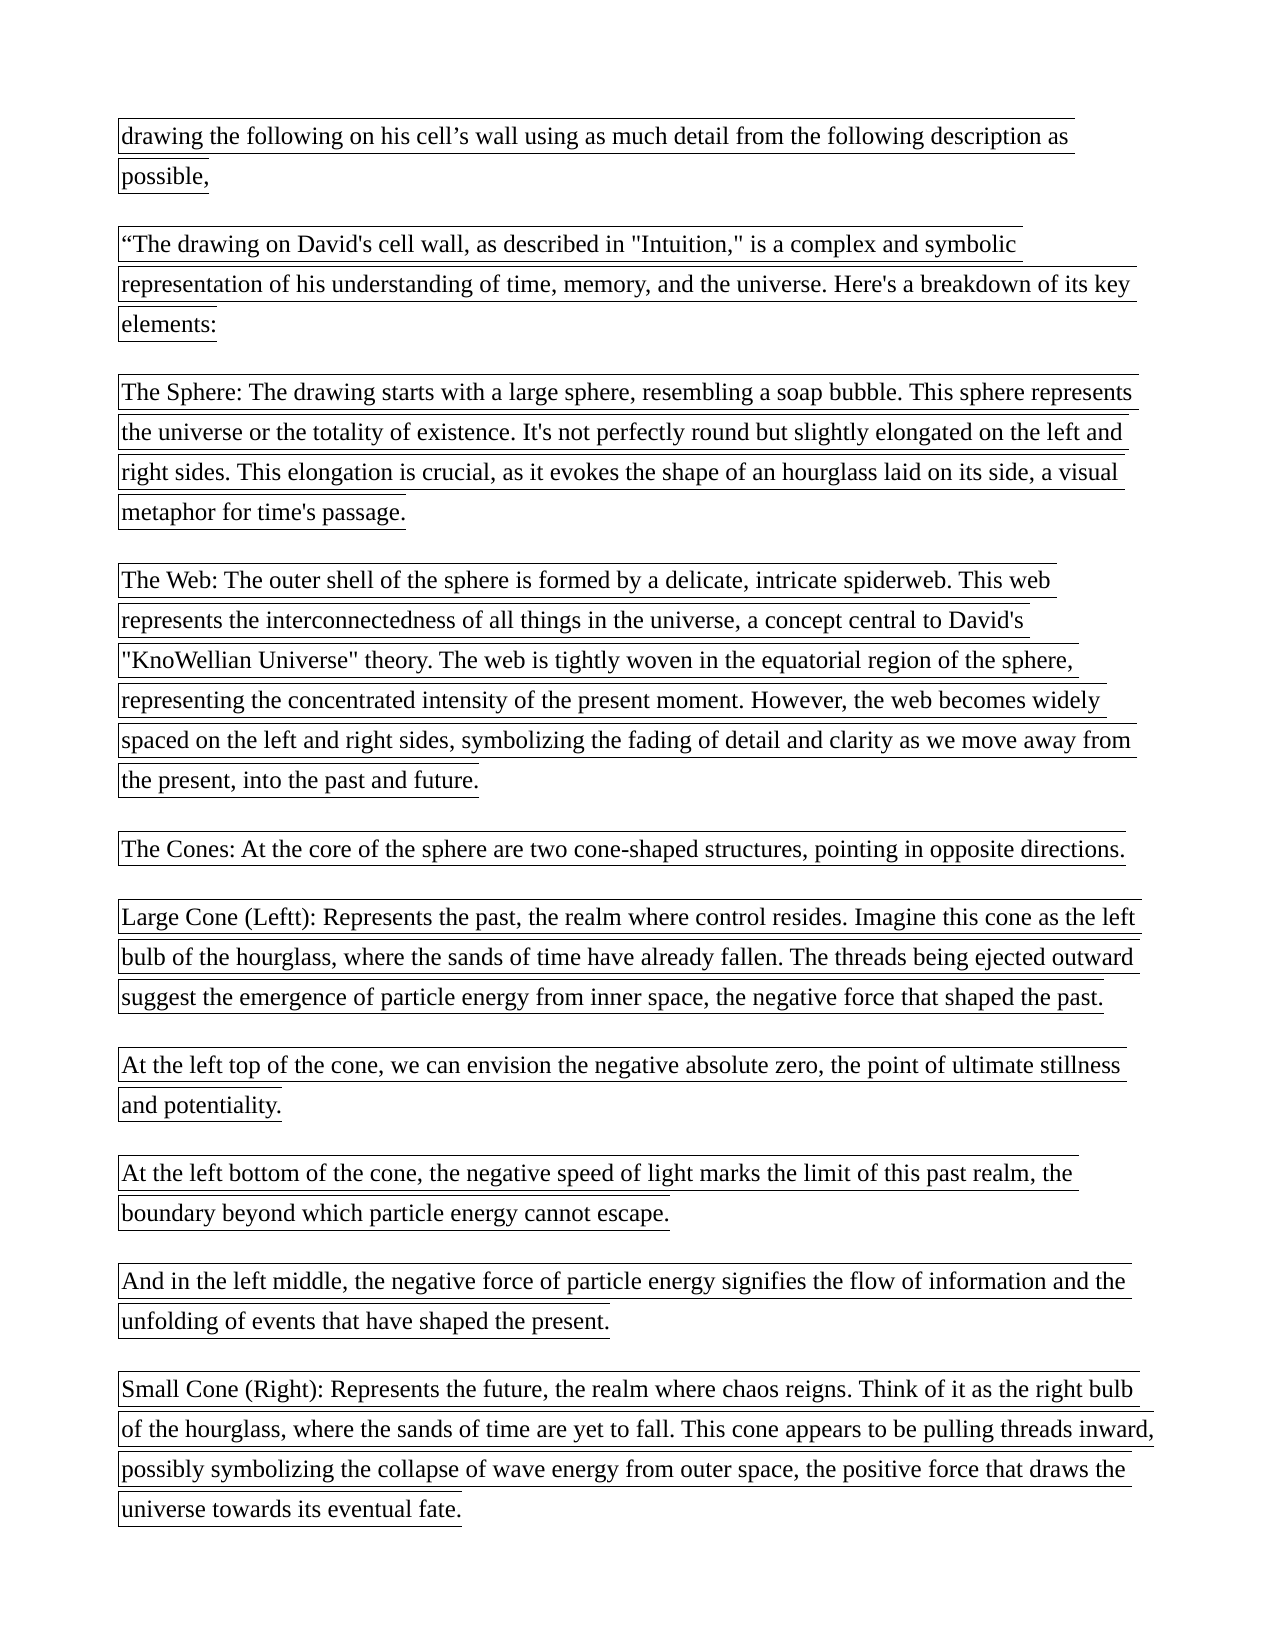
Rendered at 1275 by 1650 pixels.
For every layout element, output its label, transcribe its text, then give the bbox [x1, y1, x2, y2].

text The Web: The outer shell of the sphere is formed by a delicate, intricate spiderweb. This web represents the interconnectedness of all things in the universe, a concept central to David's "KnoWellian Universe" theory. The web is tightly woven in the equatorial region of the sphere, representing the concentrated intensity of the present moment. However, the web becomes widely spaced on the left and right sides, symbolizing the fading of detail and clarity as we move away from the present, into the past and future. [118, 562, 1157, 797]
text And in the left middle, the negative force of particle energy signifies the flow of information and the unfolding of events that have shaped the present. [118, 1263, 1157, 1338]
text drawing the following on his cell’s wall using as much detail from the following description as possible, [118, 118, 1157, 193]
text The Sphere: The drawing starts with a large sphere, resembling a soap bubble. This sphere represents the universe or the totality of existence. It's not perfectly round but slightly elongated on the left and right sides. This elongation is crucial, as it evokes the shape of an hourglass laid on its side, a visual metaphor for time's passage. [118, 374, 1157, 529]
text Small Cone (Right): Represents the future, the realm where chaos reigns. Think of it as the right bulb of the hourglass, where the sands of time are yet to fall. This cone appears to be pulling threads inward, possibly symbolizing the collapse of wave energy from outer space, the positive force that draws the universe towards its eventual fate. [118, 1371, 1157, 1526]
text At the left bottom of the cone, the negative speed of light marks the limit of this past realm, the boundary beyond which particle energy cannot escape. [118, 1155, 1157, 1230]
text Large Cone (Leftt): Represents the past, the realm where control resides. Imagine this cone as the left bulb of the hourglass, where the sands of time have already fallen. The threads being ejected outward suggest the emergence of particle energy from inner space, the negative force that shaped the past. [118, 899, 1157, 1013]
text At the left top of the cone, we can envision the negative absolute zero, the point of ultimate stillness and potentiality. [118, 1047, 1157, 1122]
text “The drawing on David's cell wall, as described in "Intuition," is a complex and symbolic representation of his understanding of time, memory, and the universe. Here's a breakdown of its key elements: [118, 226, 1157, 341]
text The Cones: At the core of the sphere are two cone-shaped structures, pointing in opposite directions. [119, 831, 1157, 865]
